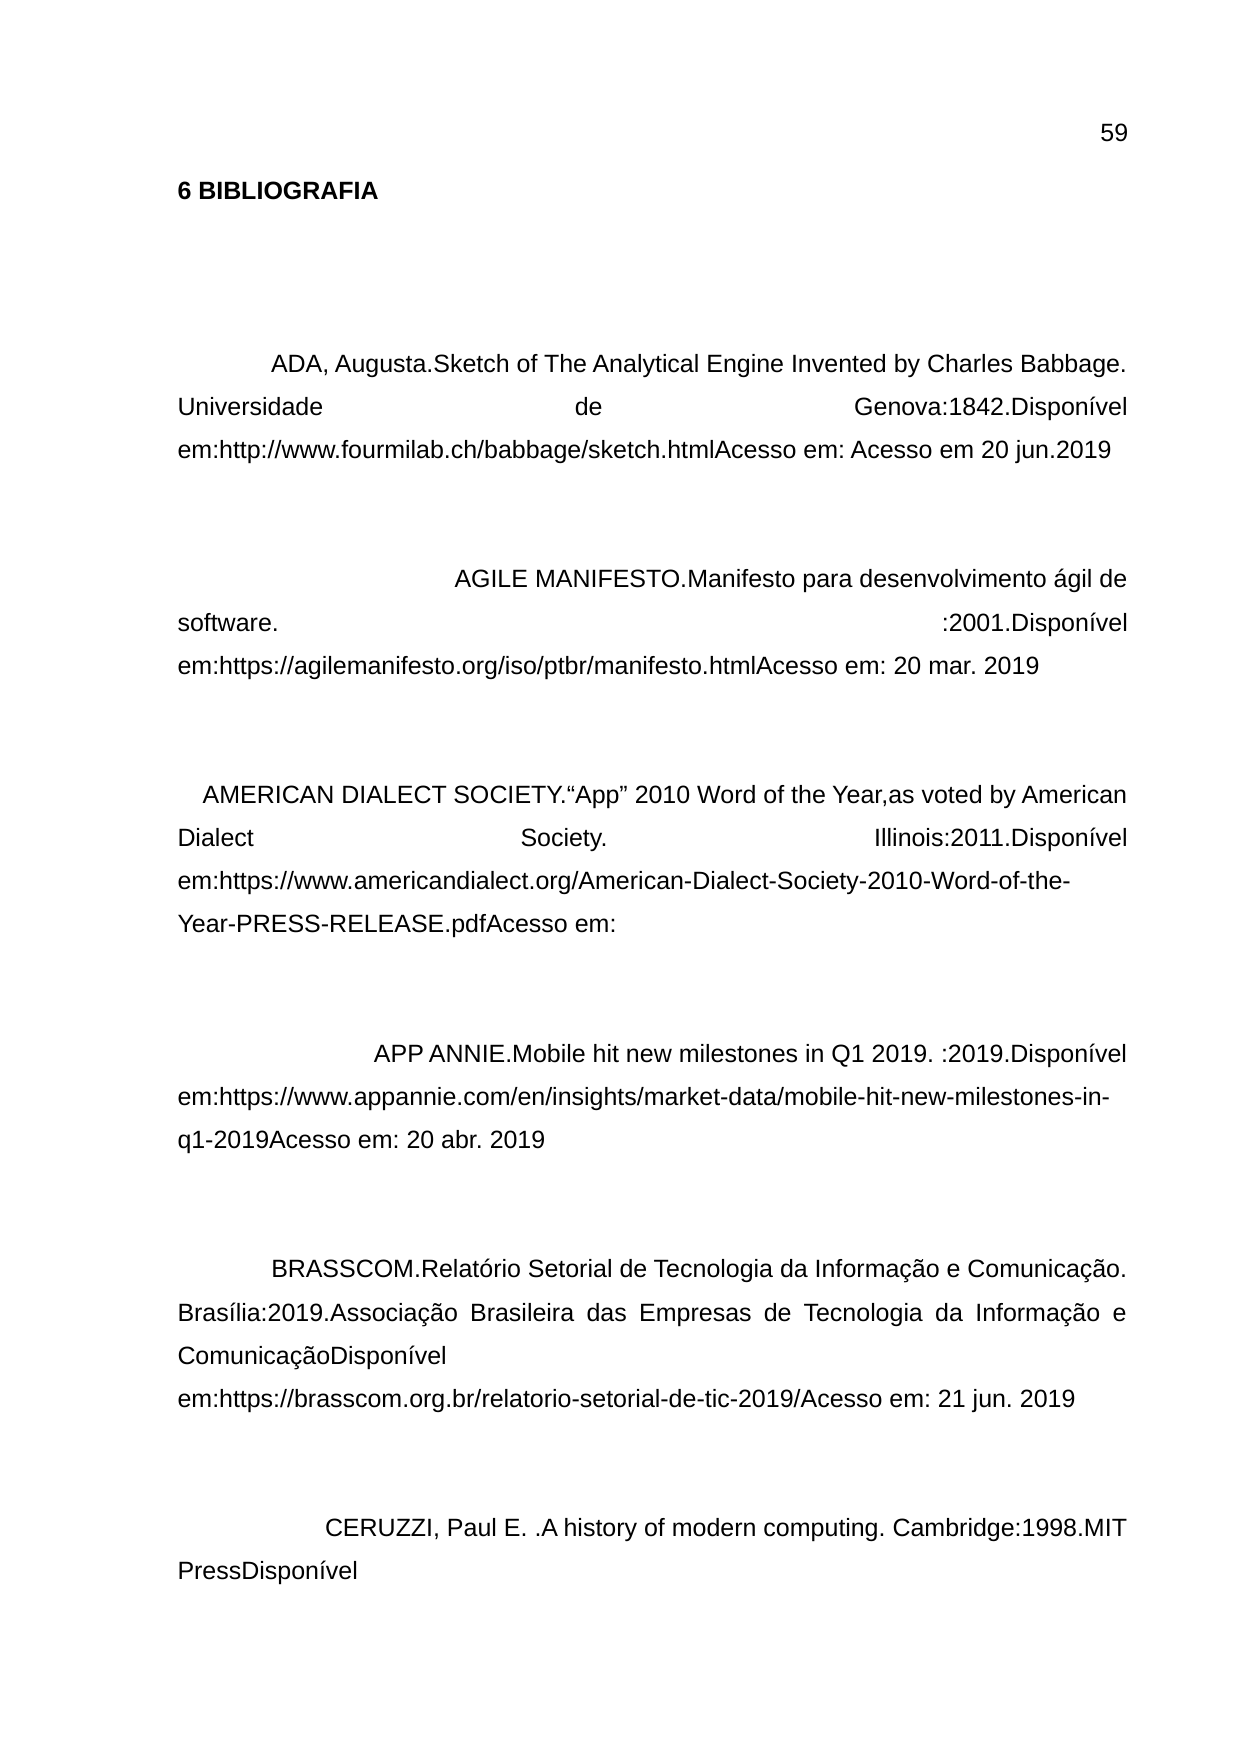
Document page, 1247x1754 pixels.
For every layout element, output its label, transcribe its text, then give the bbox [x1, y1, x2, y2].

text APP ANNIE.Mobile hit new milestones in Q1 2019. :2019.Disponível em:https://www.appannie.com/en/insights/market-data/mobile-hit-new-milestones-in-q1-2019Acesso em: 20 abr. 2019 [177, 953, 1128, 1154]
text BRASSCOM.Relatório Setorial de Tecnologia da Informação e Comunicação. Brasília:2019.Associação Brasileira das Empresas de Tecnologia da Informação e ComunicaçãoDisponível em:https://brasscom.org.br/relatorio-setorial-de-tic-2019/Acesso em: 21 jun. 2019 [177, 1168, 1128, 1413]
text ADA, Augusta.Sketch of The Analytical Engine Invented by Charles Babbage. Universidade de Genova:1842.Disponível em:http://www.fourmilab.ch/babbage/sketch.htmlAcesso em: Acesso em 20 jun.2019 [177, 263, 1128, 464]
subtitle BIBLIOGRAFIA [177, 176, 1128, 205]
text CERUZZI, Paul E. .A history of modern computing. Cambridge:1998.MIT PressDisponível [177, 1427, 1128, 1585]
text AMERICAN DIALECT SOCIETY.“App” 2010 Word of the Year,as voted by American Dialect Society. Illinois:2011.Disponível em:https://www.americandialect.org/American-Dialect-Society-2010-Word-of-the-Year-PRESS-RELEASE.pdfAcesso em: [177, 694, 1128, 938]
text AGILE MANIFESTO.Manifesto para desenvolvimento ágil de software. :2001.Disponível em:https://agilemanifesto.org/iso/ptbr/manifesto.htmlAcesso em: 20 mar. 2019 [177, 478, 1128, 679]
